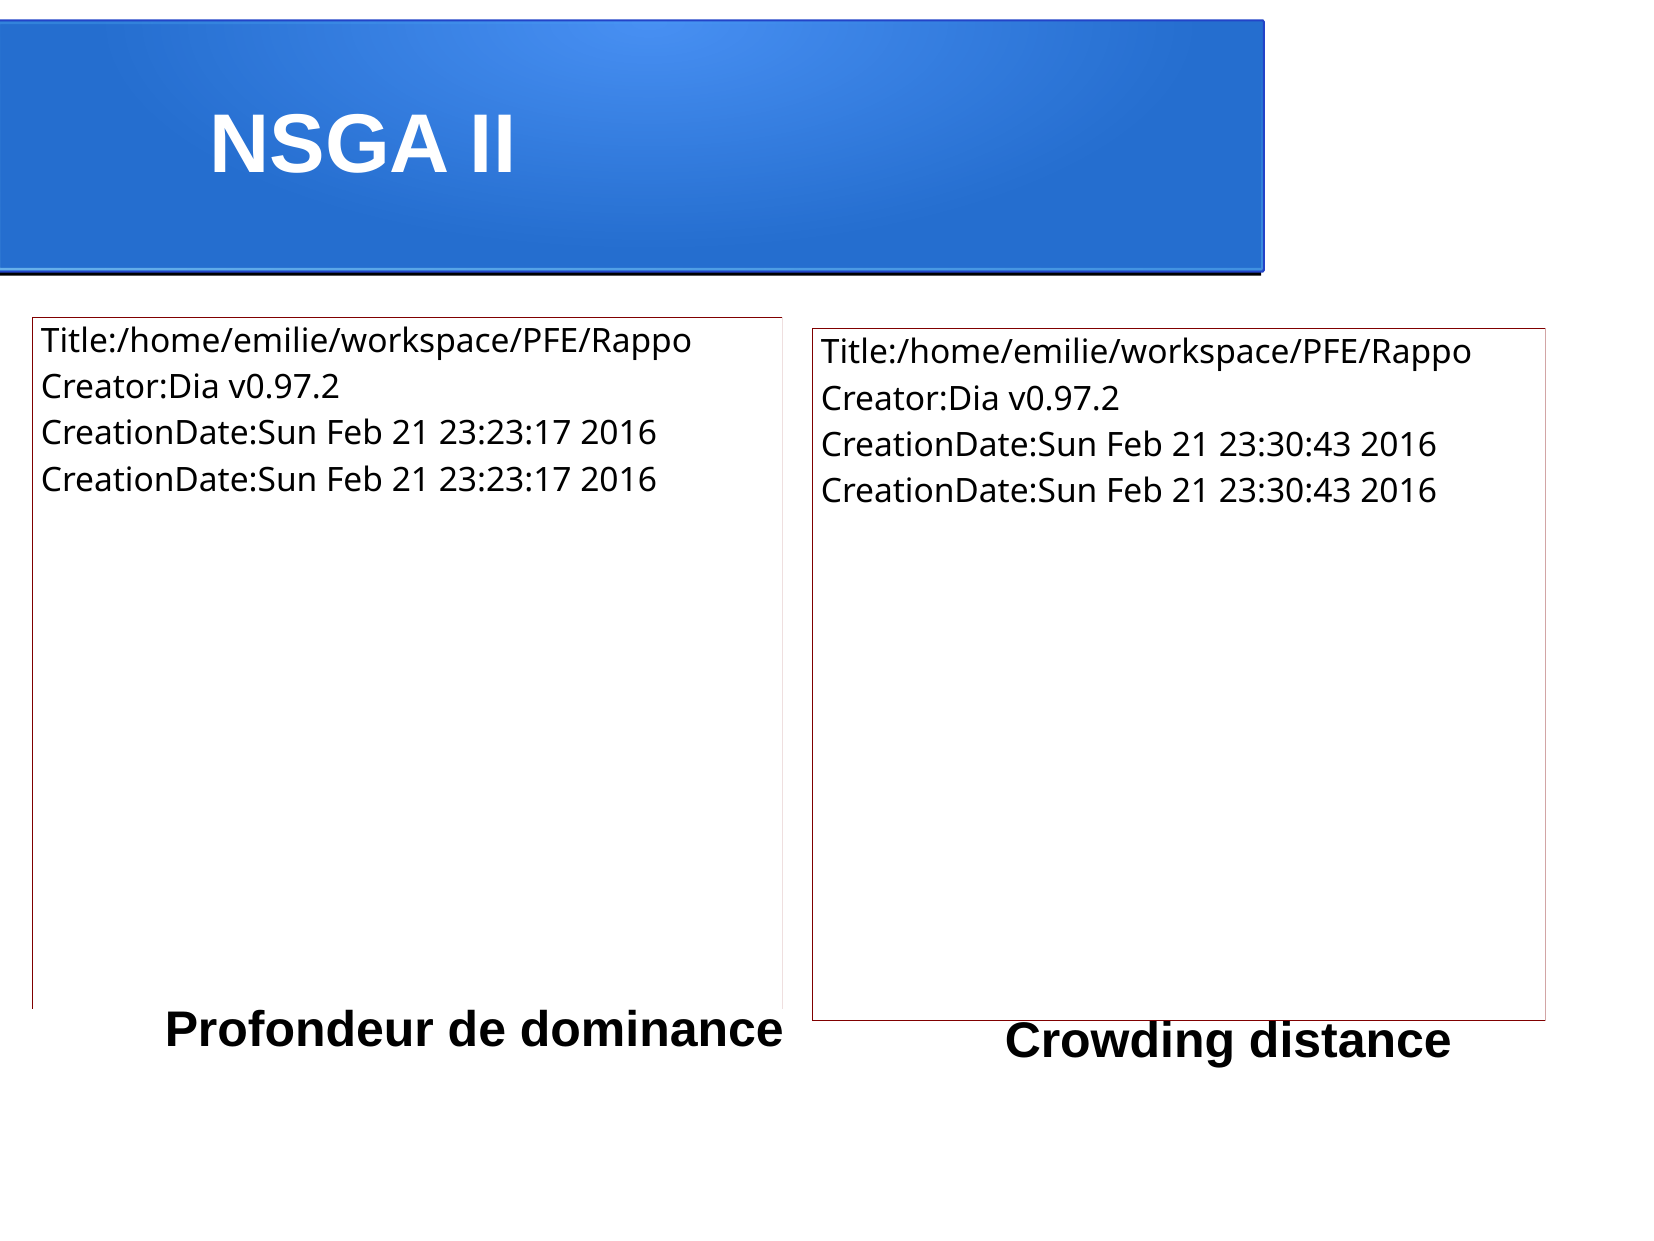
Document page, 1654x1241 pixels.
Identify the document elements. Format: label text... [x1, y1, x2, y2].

text_box Profondeur de dominance [150, 993, 826, 1066]
text_box Crowding distance [990, 1021, 1501, 1077]
text_box NSGA II [195, 90, 1051, 199]
picture [810, 326, 1546, 1021]
picture [30, 315, 783, 1009]
